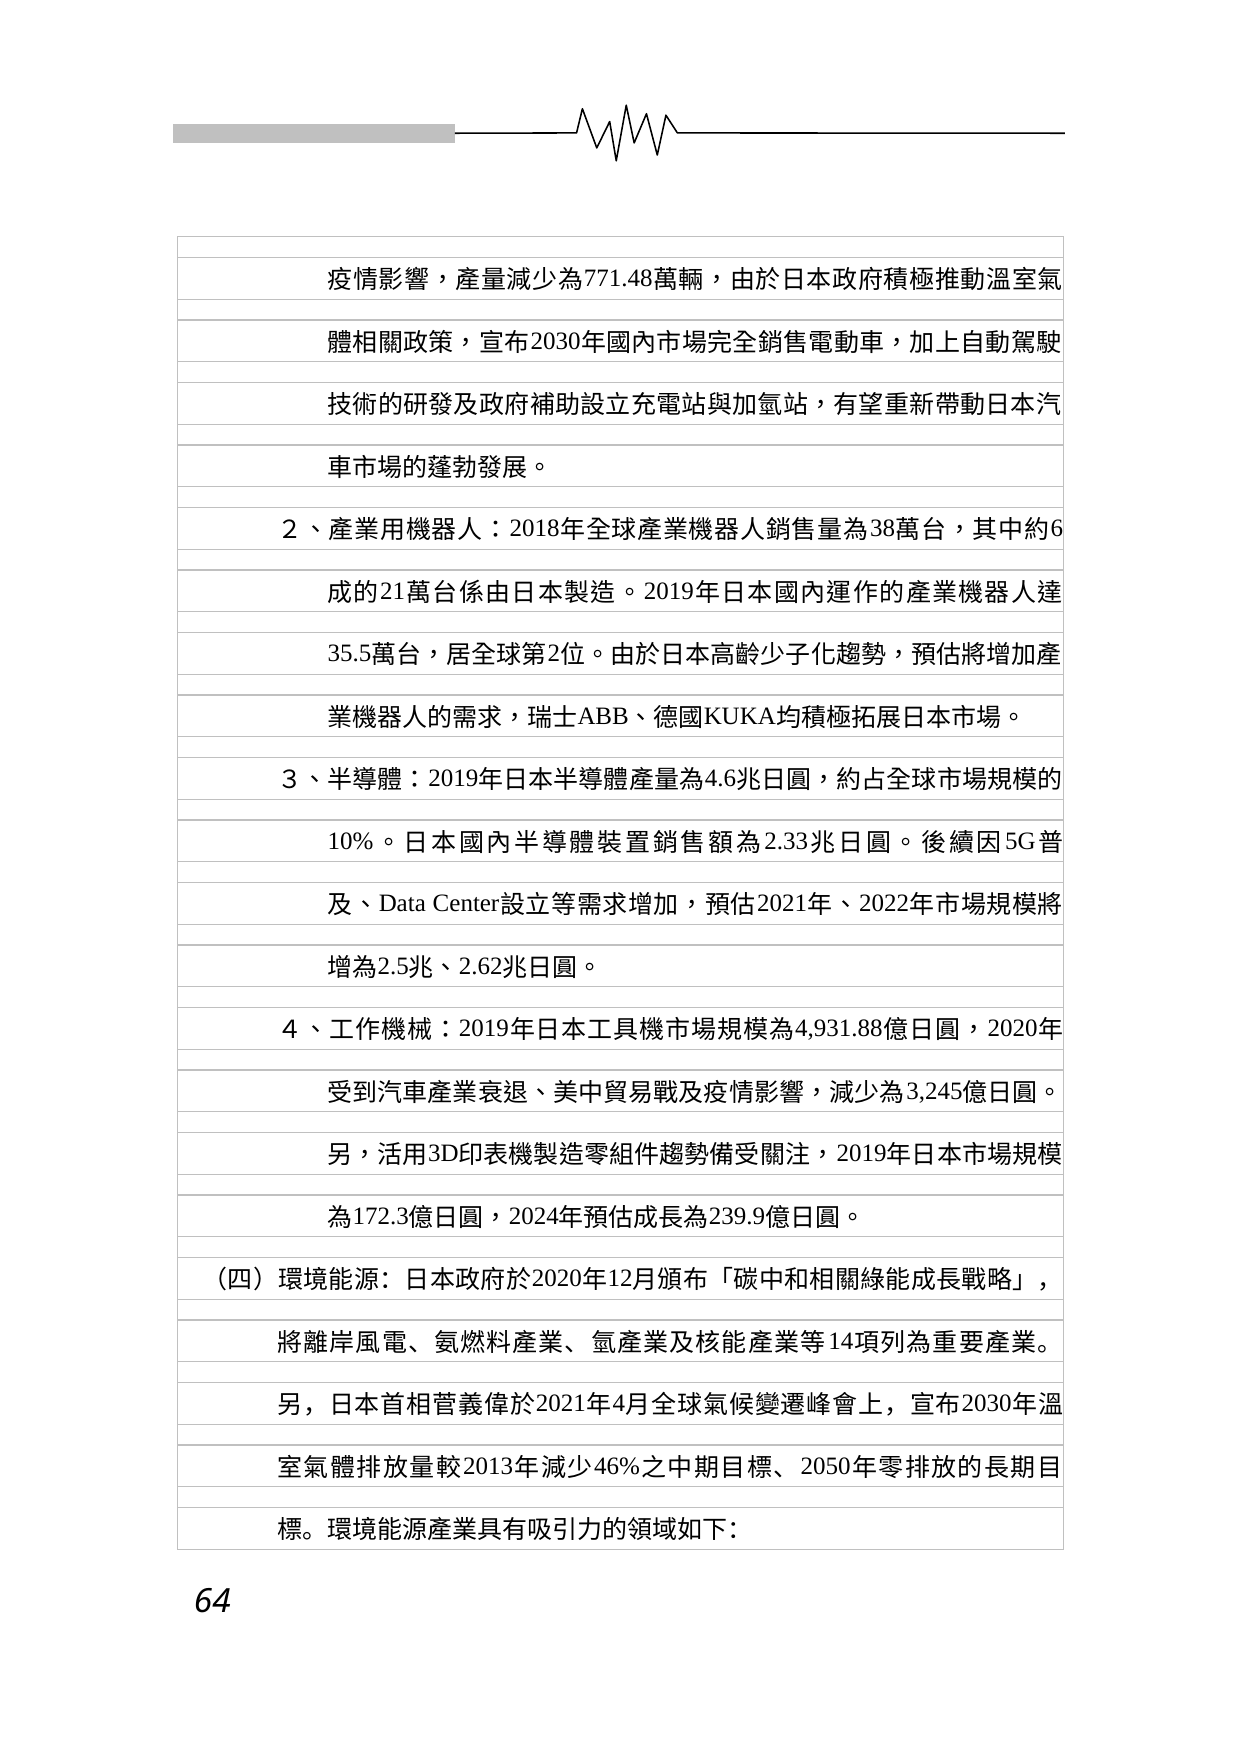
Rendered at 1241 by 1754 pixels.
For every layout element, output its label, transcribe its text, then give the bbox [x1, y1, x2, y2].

text 將離岸風電、氨燃料產業、氫產業及核能產業等14項列為重要產業。 [202, 1321, 1063, 1361]
text [277, 925, 1063, 944]
text （四）環境能源：日本政府於2020年12月頒布「碳中和相關綠能成長戰略」， [202, 1258, 1063, 1299]
text [202, 1487, 1063, 1507]
text ２、產業用機器人：2018年全球產業機器人銷售量為38萬台，其中約6 [277, 508, 1063, 549]
text [277, 737, 1063, 757]
text 另，活用3D印表機製造零組件趨勢備受關注，2019年日本市場規模 [277, 1133, 1063, 1174]
text [277, 612, 1063, 632]
text [277, 487, 1063, 507]
text 成的21萬台係由日本製造。2019年日本國內運作的產業機器人達 [277, 571, 1063, 611]
text [277, 800, 1063, 819]
text ４、工作機械：2019年日本工具機市場規模為4,931.88億日圓，2020年 [277, 1008, 1063, 1049]
text [277, 237, 1063, 257]
text [277, 1050, 1063, 1069]
text [277, 987, 1063, 1007]
text 為172.3億日圓，2024年預估成長為239.9億日圓。 [277, 1196, 1063, 1236]
text 標。環境能源產業具有吸引力的領域如下： [202, 1508, 1063, 1549]
text [277, 425, 1063, 444]
text 室氣體排放量較2013年減少46%之中期目標、2050年零排放的長期目 [202, 1446, 1063, 1486]
text [277, 300, 1063, 319]
text [277, 362, 1063, 382]
text 及、Data Center設立等需求增加，預估2021年、2022年市場規模將 [277, 883, 1063, 924]
text 受到汽車產業衰退、美中貿易戰及疫情影響，減少為3,245億日圓。 [277, 1071, 1063, 1111]
text [202, 1237, 1063, 1257]
text 業機器人的需求，瑞士ABB、德國KUKA均積極拓展日本市場。 [277, 696, 1063, 736]
text 10%。日本國內半導體裝置銷售額為2.33兆日圓。後續因5G普 [277, 821, 1063, 861]
text ３、半導體：2019年日本半導體產量為4.6兆日圓，約占全球市場規模的 [277, 758, 1063, 799]
text [277, 1175, 1063, 1194]
text 另，日本首相菅義偉於2021年4月全球氣候變遷峰會上，宣布2030年溫 [202, 1383, 1063, 1424]
text [202, 1362, 1063, 1382]
text [277, 1112, 1063, 1132]
text 車市場的蓬勃發展。 [277, 446, 1063, 486]
text 增為2.5兆、2.62兆日圓。 [277, 946, 1063, 986]
text 疫情影響，產量減少為771.48萬輛，由於日本政府積極推動溫室氣 [277, 258, 1063, 299]
text 35.5萬台，居全球第2位。由於日本高齡少子化趨勢，預估將增加產 [277, 633, 1063, 674]
text 體相關政策，宣布2030年國內市場完全銷售電動車，加上自動駕駛 [277, 321, 1063, 361]
text 技術的研發及政府補助設立充電站與加氫站，有望重新帶動日本汽 [277, 383, 1063, 424]
text [277, 862, 1063, 882]
text [202, 1425, 1063, 1444]
text [202, 1300, 1063, 1319]
text [277, 675, 1063, 694]
text [277, 550, 1063, 569]
